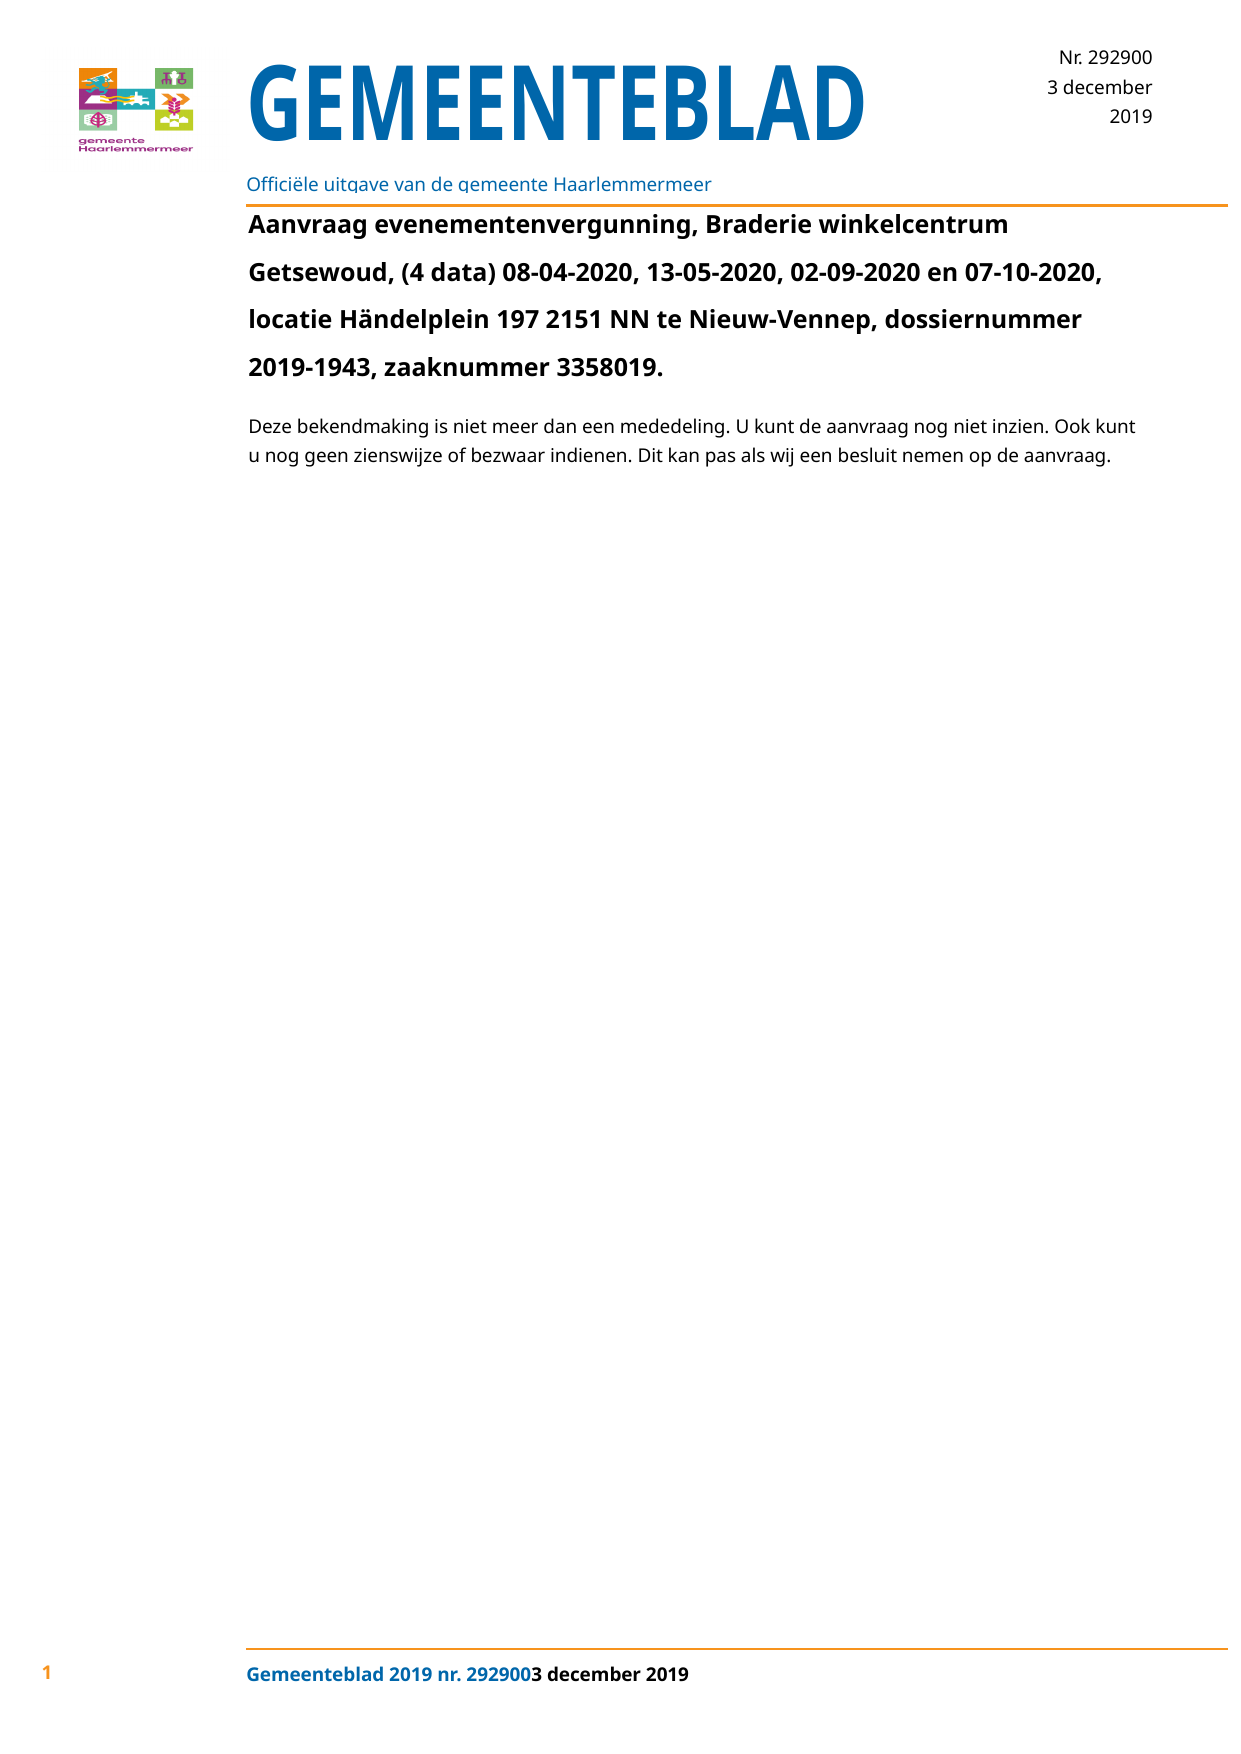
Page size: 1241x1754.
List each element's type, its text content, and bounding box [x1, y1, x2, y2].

picture [41, 47, 231, 172]
text Aanvraag evenementenvergunning, Braderie winkelcentrum Getsewoud, (4 data) 08-04-2020, 13-05-2020, 02-09-2020 en 07-10-2020, locatie Händelplein 197 2151 NN te Nieuw-Vennep, dossiernummer 2019-1943, zaaknummer 3358019. [248, 207, 1152, 384]
text Deze bekendmaking is niet meer dan een mededeling. U kunt de aanvraag nog niet inzien. Ook kunt u nog geen zienswijze of bezwaar indienen. Dit kan pas als wij een besluit nemen op de aanvraag. [248, 413, 1152, 468]
